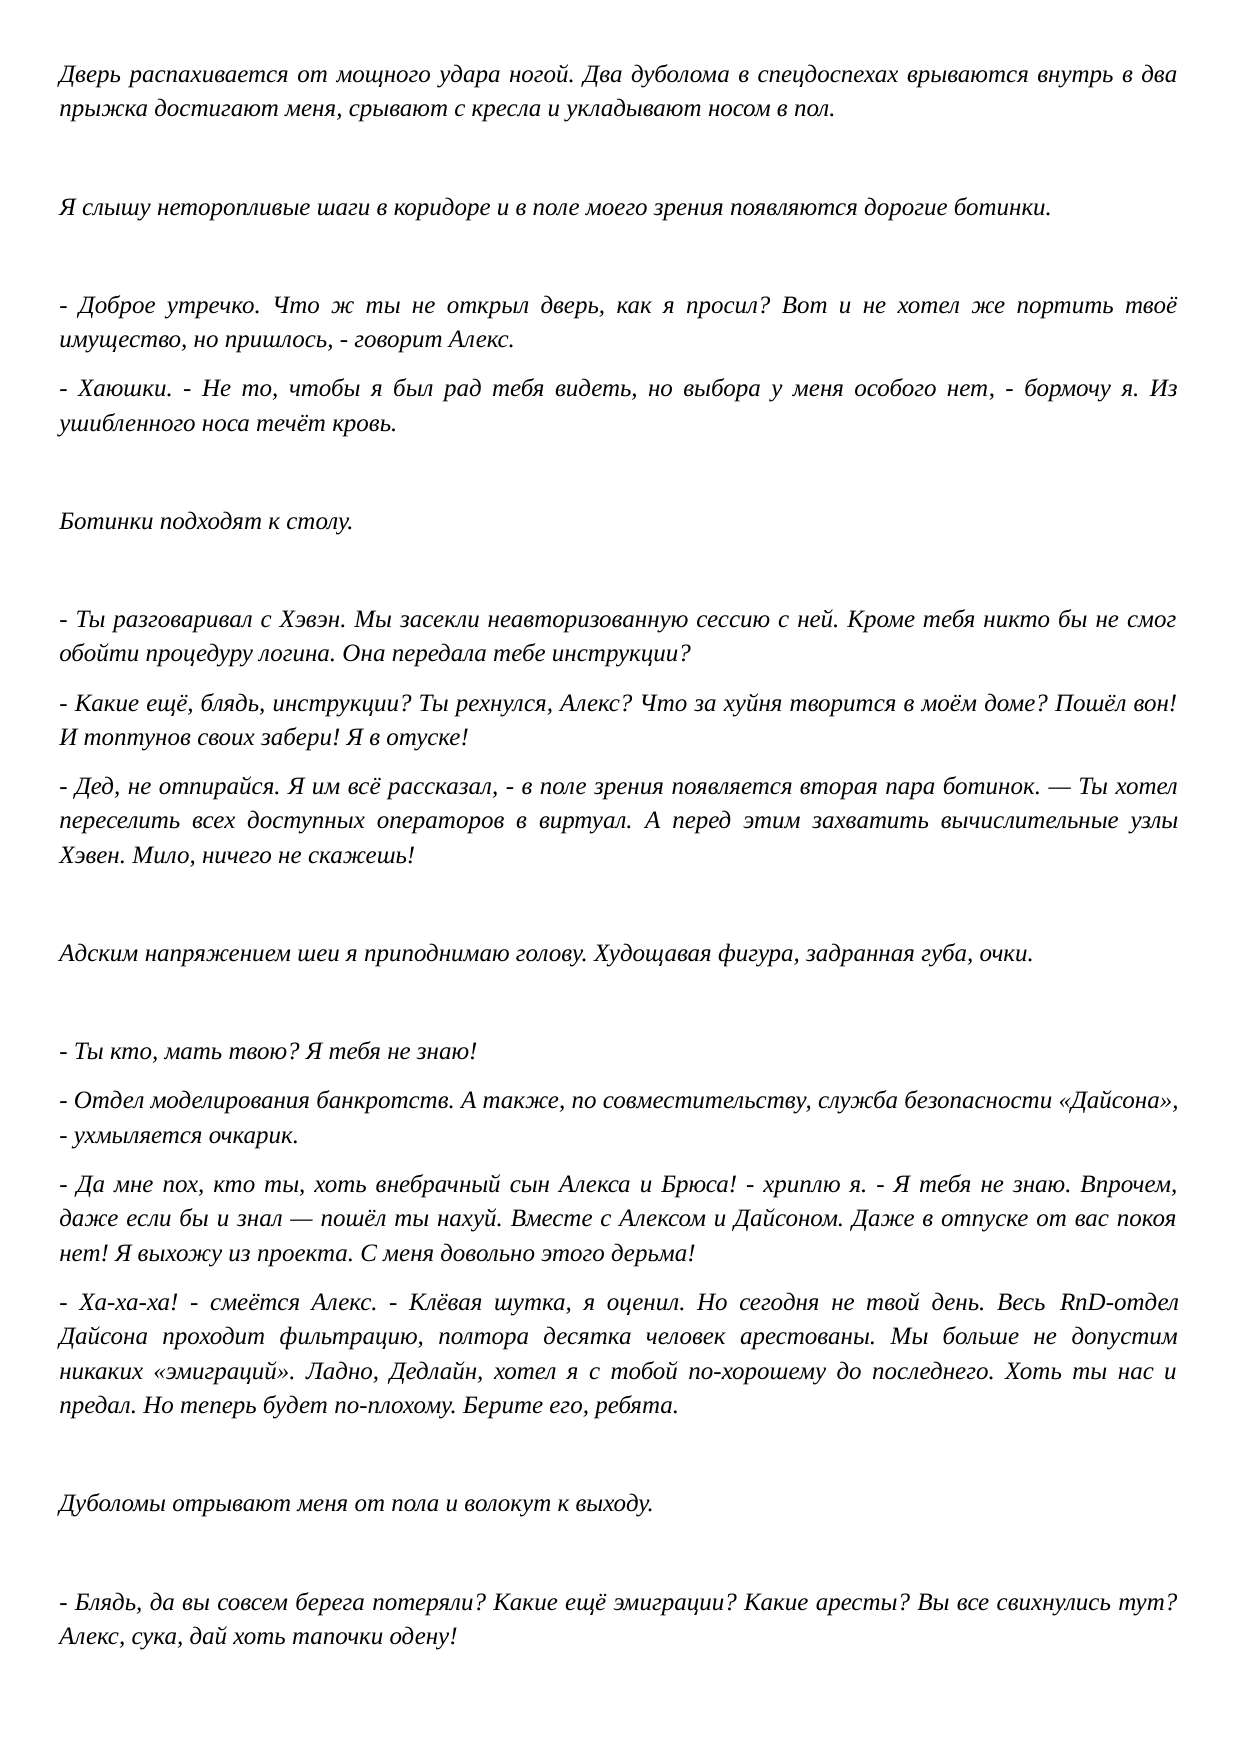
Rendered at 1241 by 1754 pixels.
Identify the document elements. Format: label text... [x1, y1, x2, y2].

text - Ты разговаривал с Хэвэн. Мы засекли неавторизованную сессию с ней. Кроме тебя никто бы не смог обойти процедуру логина. Она передала тебе инструкции? [59, 604, 1181, 667]
text - Да мне пох, кто ты, хоть внебрачный сын Алекса и Брюса! - хриплю я. - Я тебя не знаю. Впрочем, даже если бы и знал — пошёл ты нахуй. Вместе с Алексом и Дайсоном. Даже в отпуске от вас покоя нет! Я выхожу из проекта. С меня довольно этого дерьма! [59, 1169, 1181, 1267]
text Дверь распахивается от мощного удара ногой. Два дуболома в спецдоспехах врываются внутрь в два прыжка достигают меня, срывают с кресла и укладывают носом в пол. [59, 59, 1181, 122]
text Дуболомы отрывают меня от пола и волокут к выходу. [59, 1488, 1181, 1517]
text - Какие ещё, блядь, инструкции? Ты рехнулся, Алекс? Что за хуйня творится в моём доме? Пошёл вон! И топтунов своих забери! Я в отуске! [59, 688, 1181, 751]
text Адским напряжением шеи я приподнимаю голову. Худощавая фигура, задранная губа, очки. [59, 938, 1181, 967]
text - Доброе утречко. Что ж ты не открыл дверь, как я просил? Вот и не хотел же портить твоё имущество, но пришлось, - говорит Алекс. [59, 290, 1181, 353]
text - Хаюшки. - Не то, чтобы я был рад тебя видеть, но выбора у меня особого нет, - бормочу я. Из ушибленного носа течёт кровь. [59, 373, 1181, 437]
text - Отдел моделирования банкротств. А также, по совместительству, служба безопасности «Дайсона», - ухмыляется очкарик. [59, 1085, 1181, 1149]
text - Ха-ха-ха! - смеётся Алекс. - Клёвая шутка, я оценил. Но сегодня не твой день. Весь RnD-отдел Дайсона проходит фильтрацию, полтора десятка человек арестованы. Мы больше не допустим никаких «эмиграций». Ладно, Дедлайн, хотел я с тобой по-хорошему до последнего. Хоть ты нас и предал. Но теперь будет по-плохому. Берите его, ребята. [59, 1287, 1181, 1419]
text - Ты кто, мать твою? Я тебя не знаю! [59, 1036, 1181, 1065]
text - Блядь, да вы совсем берега потеряли? Какие ещё эмиграции? Какие аресты? Вы все свихнулись тут? Алекс, сука, дай хоть тапочки одену! [59, 1587, 1181, 1650]
text Я слышу неторопливые шаги в коридоре и в поле моего зрения появляются дорогие ботинки. [59, 192, 1181, 220]
text Ботинки подходят к столу. [59, 506, 1181, 535]
text - Дед, не отпирайся. Я им всё рассказал, - в поле зрения появляется вторая пара ботинок. — Ты хотел переселить всех доступных операторов в виртуал. А перед этим захватить вычислительные узлы Хэвен. Мило, ничего не скажешь! [59, 771, 1181, 869]
